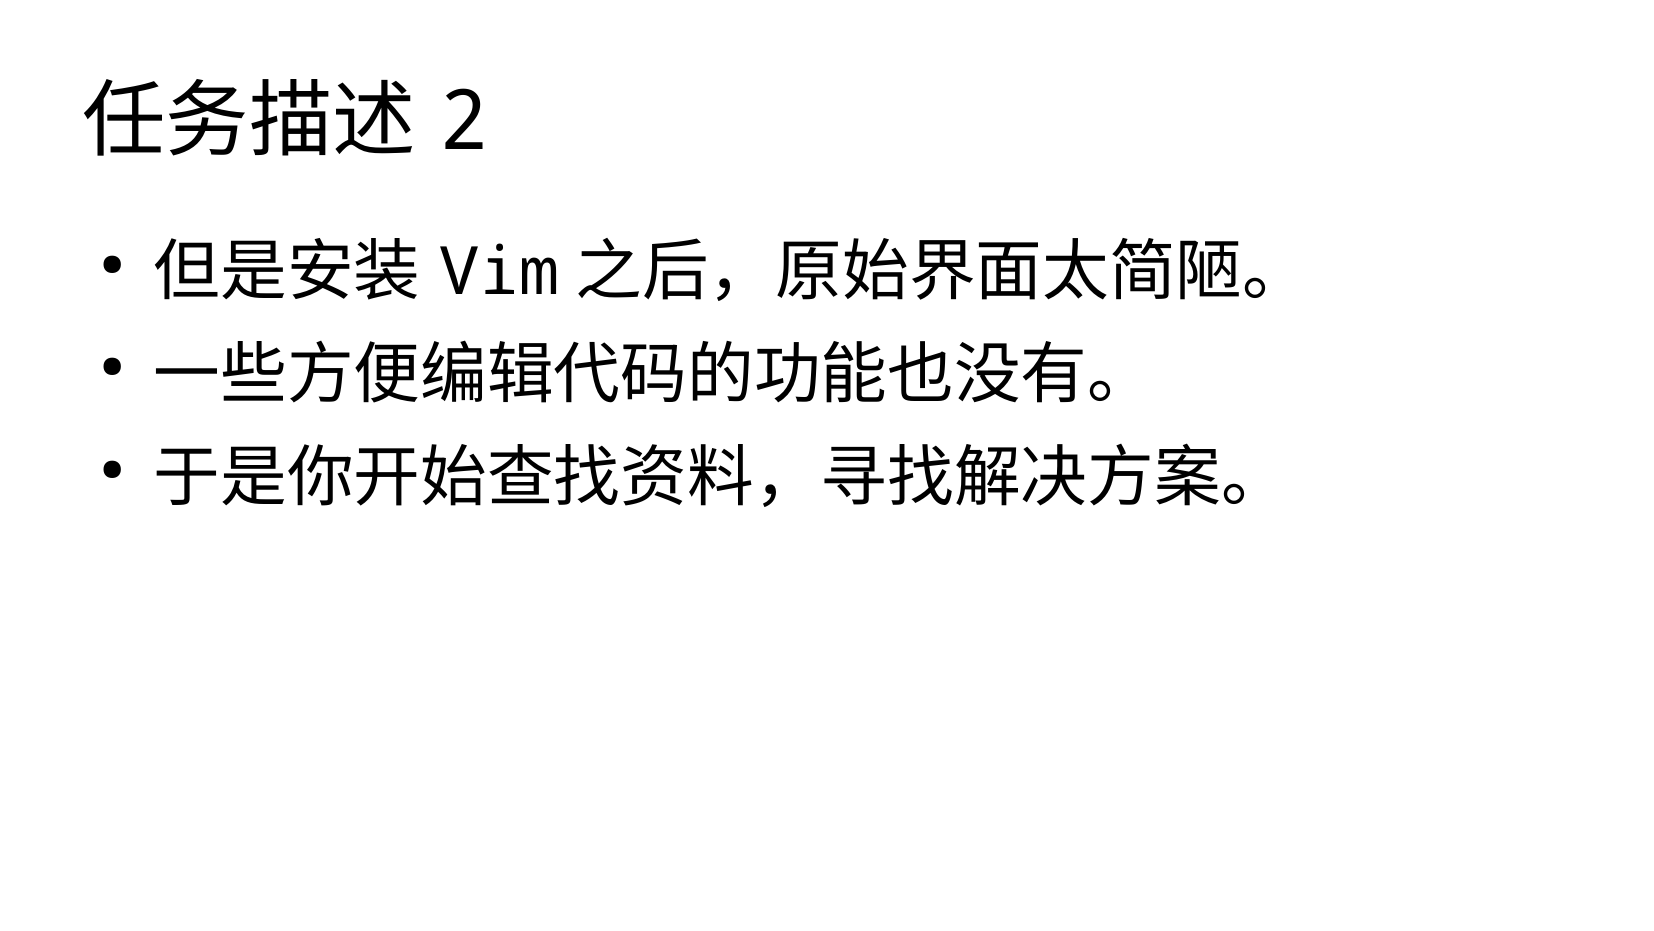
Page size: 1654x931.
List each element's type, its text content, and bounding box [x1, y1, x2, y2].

title 任务描述2 [82, 37, 1571, 189]
list 但是安装Vim之后，原始界面太简陋。 一些方便编辑代码的功能也没有。 于是你开始查找资料，寻找解决方案。 [82, 217, 1571, 851]
